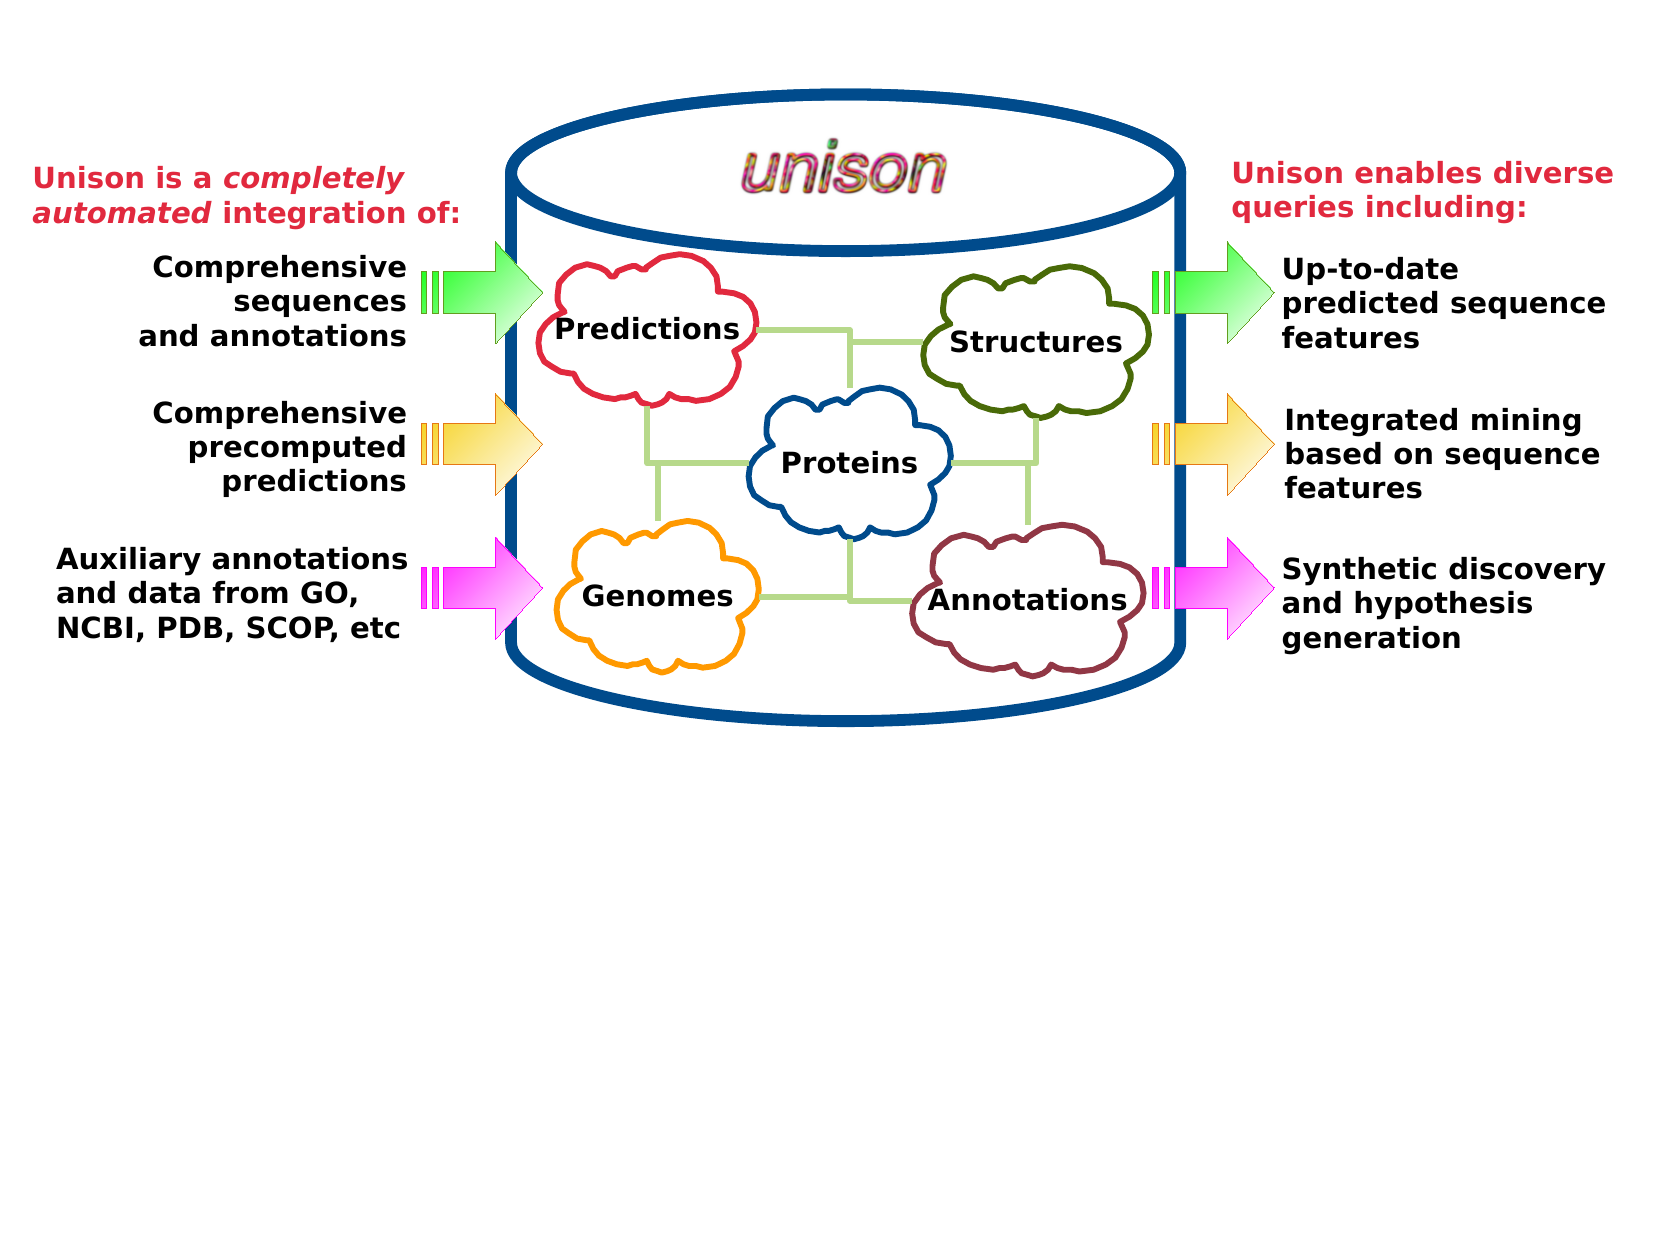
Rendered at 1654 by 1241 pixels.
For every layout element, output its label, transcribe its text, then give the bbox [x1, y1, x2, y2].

text_box [432, 423, 439, 465]
text_box Synthetic discovery and hypothesis generation [1266, 545, 1654, 662]
text_box Unison enables diverse queries including: [1216, 148, 1654, 237]
text_box Comprehensive sequences and annotations [0, 243, 422, 360]
text_box [1164, 423, 1170, 465]
text_box [443, 241, 543, 344]
text_box Genomes [556, 520, 759, 673]
text_box Structures [923, 266, 1149, 418]
text_box [443, 537, 543, 640]
text_box Proteins [748, 387, 951, 540]
text_box [1152, 567, 1159, 609]
text_box [443, 393, 543, 496]
text_box Up-to-date predicted sequence features [1266, 245, 1625, 362]
text_box Unison is a completely automated integration of: [17, 154, 477, 243]
text_box [1175, 393, 1269, 496]
text_box [1175, 241, 1266, 344]
text_box [1152, 271, 1159, 314]
text_box Annotations [912, 524, 1144, 677]
text_box [1164, 271, 1170, 314]
text_box [1175, 537, 1266, 640]
text_box [432, 271, 439, 314]
text_box Predictions [538, 254, 757, 406]
text_box Comprehensive precomputed predictions [59, 388, 422, 505]
text_box [421, 271, 427, 314]
picture [739, 136, 949, 195]
text_box [1164, 567, 1170, 609]
text_box [432, 567, 439, 609]
text_box [1152, 423, 1159, 465]
text_box [422, 423, 427, 465]
text_box Auxiliary annotations and data from GO, NCBI, PDB, SCOP, etc [41, 535, 426, 652]
text_box Integrated mining based on sequence features [1269, 395, 1654, 512]
